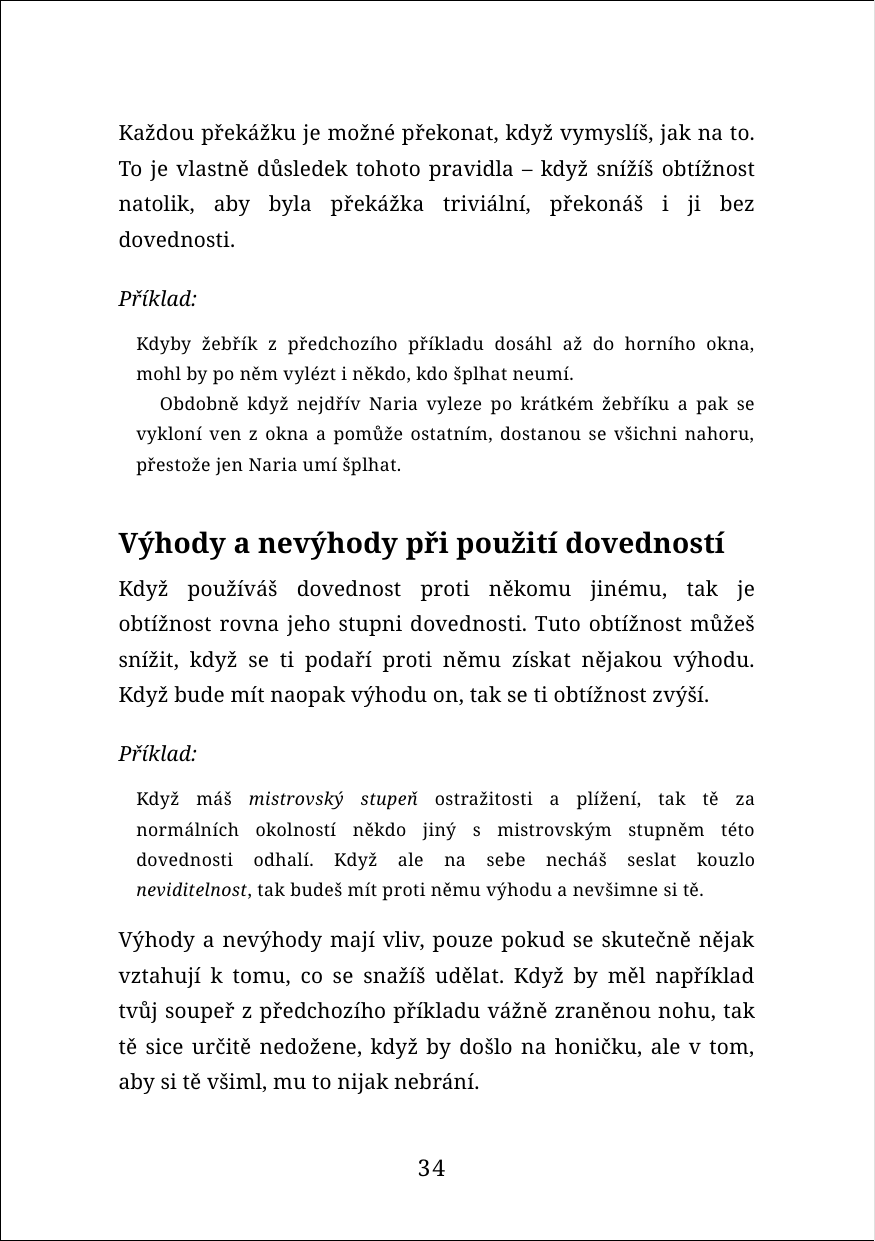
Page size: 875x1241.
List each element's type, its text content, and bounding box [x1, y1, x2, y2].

text Když používáš dovednost proti někomu jinému, tak je obtížnost rovna jeho stupni dovednosti. Tuto obtížnost můžeš snížit, když se ti podaří proti němu získat nějakou výhodu. Když bude mít naopak výhodu on, tak se ti obtížnost zvýší. [118, 574, 756, 709]
subtitle Výhody a nevýhody při použití dovedností [118, 524, 756, 562]
text Kdyby žebřík z předchozího příkladu dosáhl až do horního okna, mohl by po něm vylézt i někdo, kdo šplhat neumí. Obdobně když nejdřív Naria vyleze po krátkém žebříku a pak se vykloní ven z okna a pomůže ostatním, dostanou se všichni nahoru, přestože jen Naria umí šplhat. [136, 331, 756, 476]
text Každou překážku je možné překonat, když vymyslíš, jak na to. To je vlastně důsledek tohoto pravidla – když snížíš obtížnost natolik, aby byla překážka triviální, překonáš i ji bez dovednosti. [118, 118, 756, 253]
text Příklad: [118, 739, 756, 768]
text Výhody a nevýhody mají vliv, pouze pokud se skutečně nějak vztahují k tomu, co se snažíš udělat. Když by měl například tvůj soupeř z předchozího příkladu vážně zraněnou nohu, tak tě sice určitě nedožene, když by došlo na honičku, ale v tom, aby si tě všiml, mu to nijak nebrání. [118, 925, 756, 1096]
text Příklad: [118, 284, 756, 312]
text Když máš mistrovský stupeň ostražitosti a plížení, tak tě za normálních okolností někdo jiný s mistrovským stupněm této dovednosti odhalí. Když ale na sebe necháš seslat kouzlo neviditelnost, tak budeš mít proti němu výhodu a nevšimne si tě. [136, 787, 756, 902]
